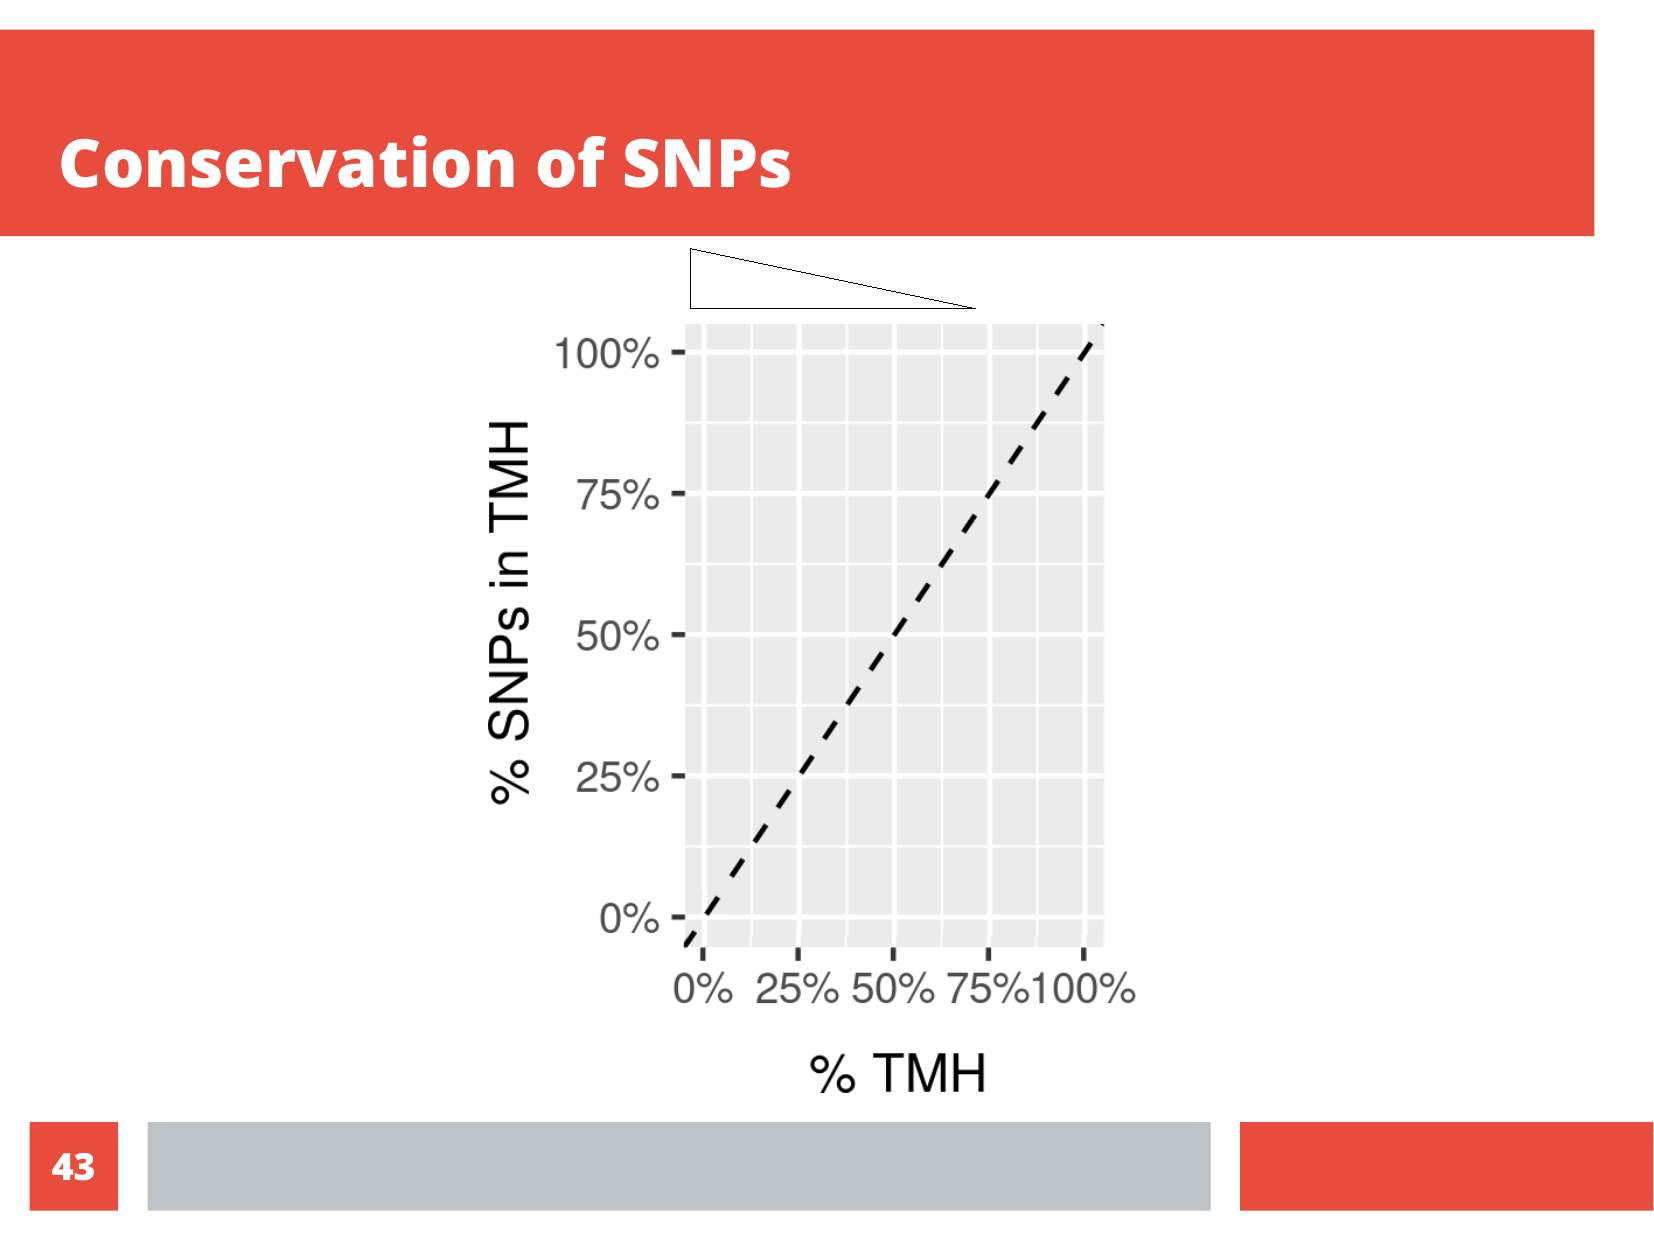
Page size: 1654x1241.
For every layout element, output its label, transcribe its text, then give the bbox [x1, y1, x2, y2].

title Conservation of SNPs [59, 59, 1595, 207]
picture [488, 324, 1136, 1093]
text_box [690, 248, 976, 309]
